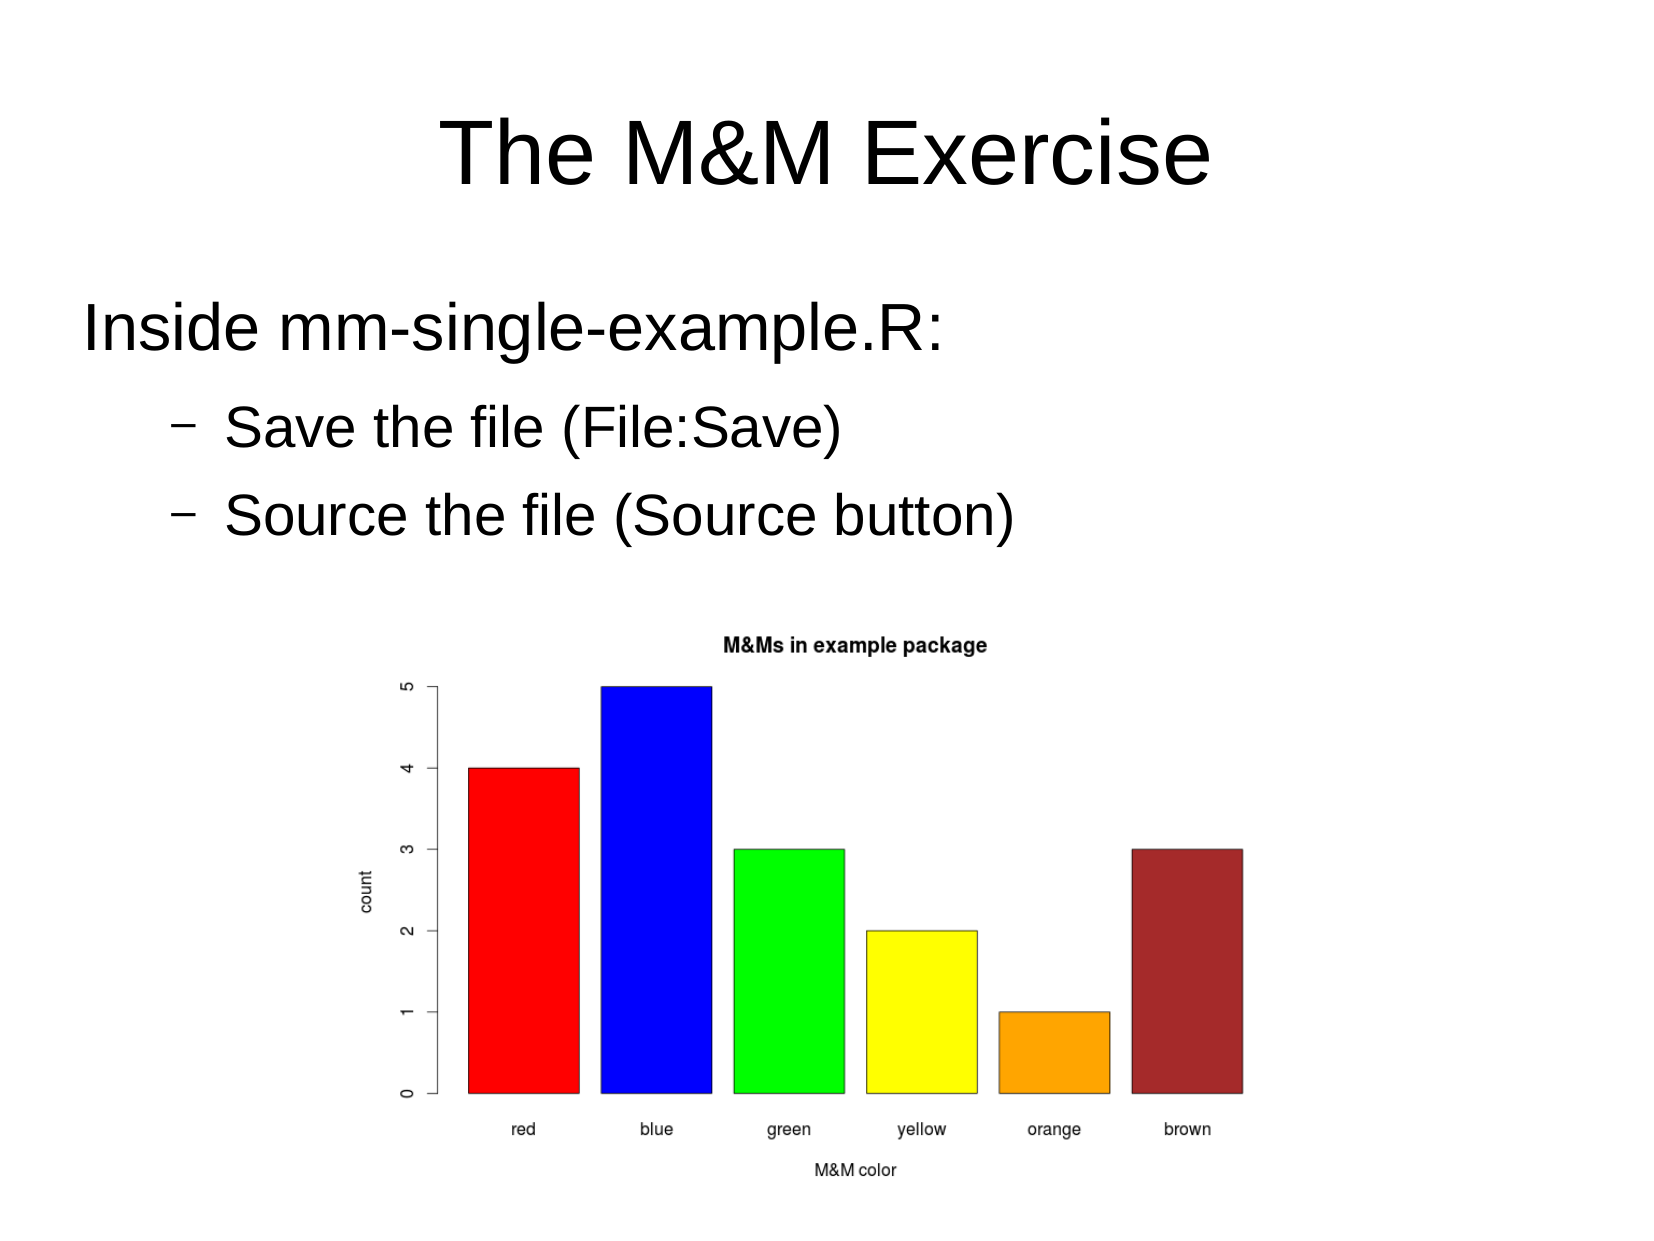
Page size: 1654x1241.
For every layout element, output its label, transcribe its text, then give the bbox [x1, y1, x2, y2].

picture [353, 602, 1317, 1203]
title The M&M Exercise [82, 49, 1571, 257]
list Inside mm-single-example.R: Save the file (File:Save) Source the file (Source button) [82, 290, 1591, 1201]
